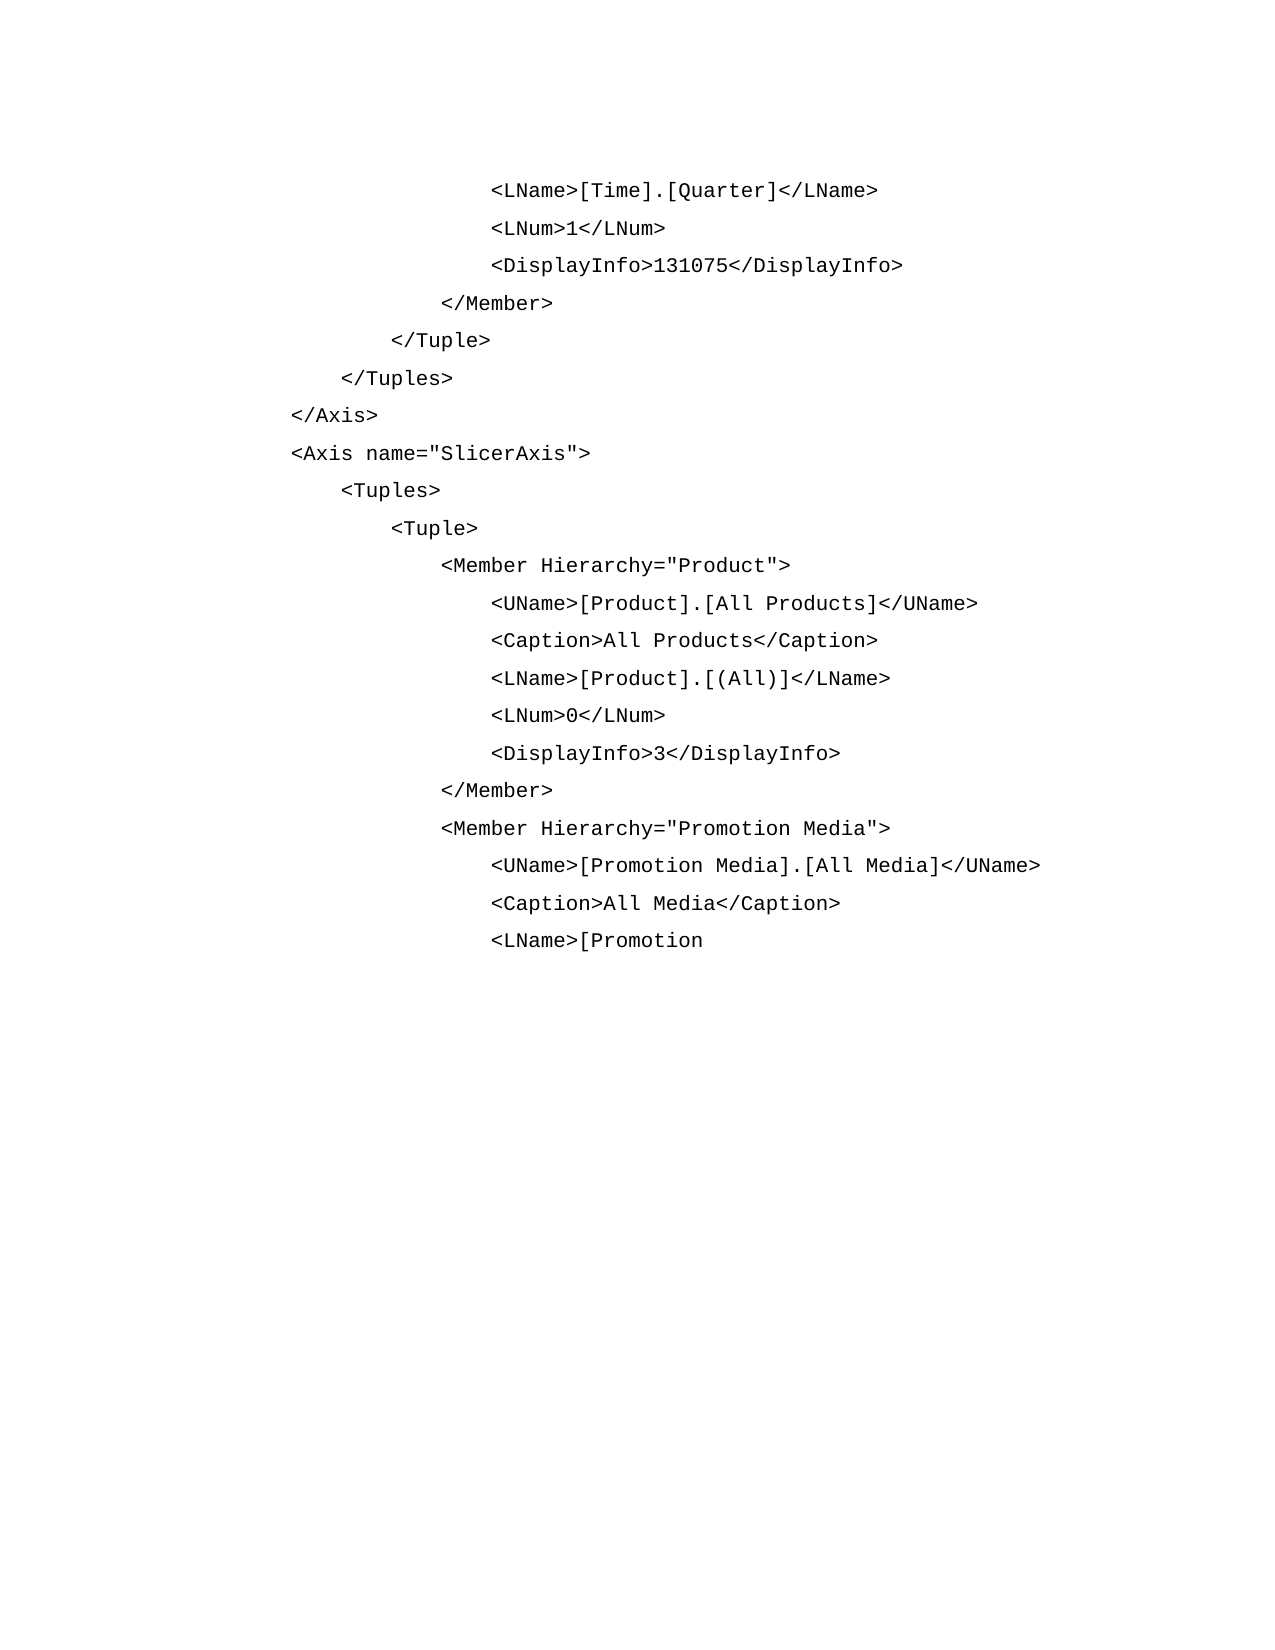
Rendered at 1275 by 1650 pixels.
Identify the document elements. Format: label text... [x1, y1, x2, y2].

text <LName>[Time].[Quarter]</LName> [191, 173, 1128, 204]
text <Member Hierarchy="Promotion Media"> [191, 810, 1128, 842]
text <Tuples> [191, 473, 1128, 504]
text <DisplayInfo>3</DisplayInfo> [191, 735, 1128, 767]
text <Caption>All Media</Caption> [191, 885, 1128, 917]
text <Axis name="SlicerAxis"> [191, 435, 1128, 467]
text <LNum>0</LNum> [191, 698, 1128, 729]
text <Member Hierarchy="Product"> [191, 548, 1128, 579]
text <Tuple> [191, 510, 1128, 542]
text <UName>[Product].[All Products]</UName> [191, 585, 1128, 617]
text </Member> [191, 773, 1128, 804]
text <LName>[Product].[(All)]</LName> [191, 660, 1128, 692]
text <UName>[Promotion Media].[All Media]</UName> [191, 848, 1128, 879]
text </Tuples> [191, 360, 1128, 392]
text <DisplayInfo>131075</DisplayInfo> [191, 248, 1128, 279]
text </Tuple> [191, 323, 1128, 354]
text <LName>[Promotion [191, 923, 1128, 954]
text </Member> [191, 285, 1128, 317]
text <Caption>All Products</Caption> [191, 623, 1128, 654]
text </Axis> [191, 398, 1128, 429]
text <LNum>1</LNum> [191, 210, 1128, 242]
